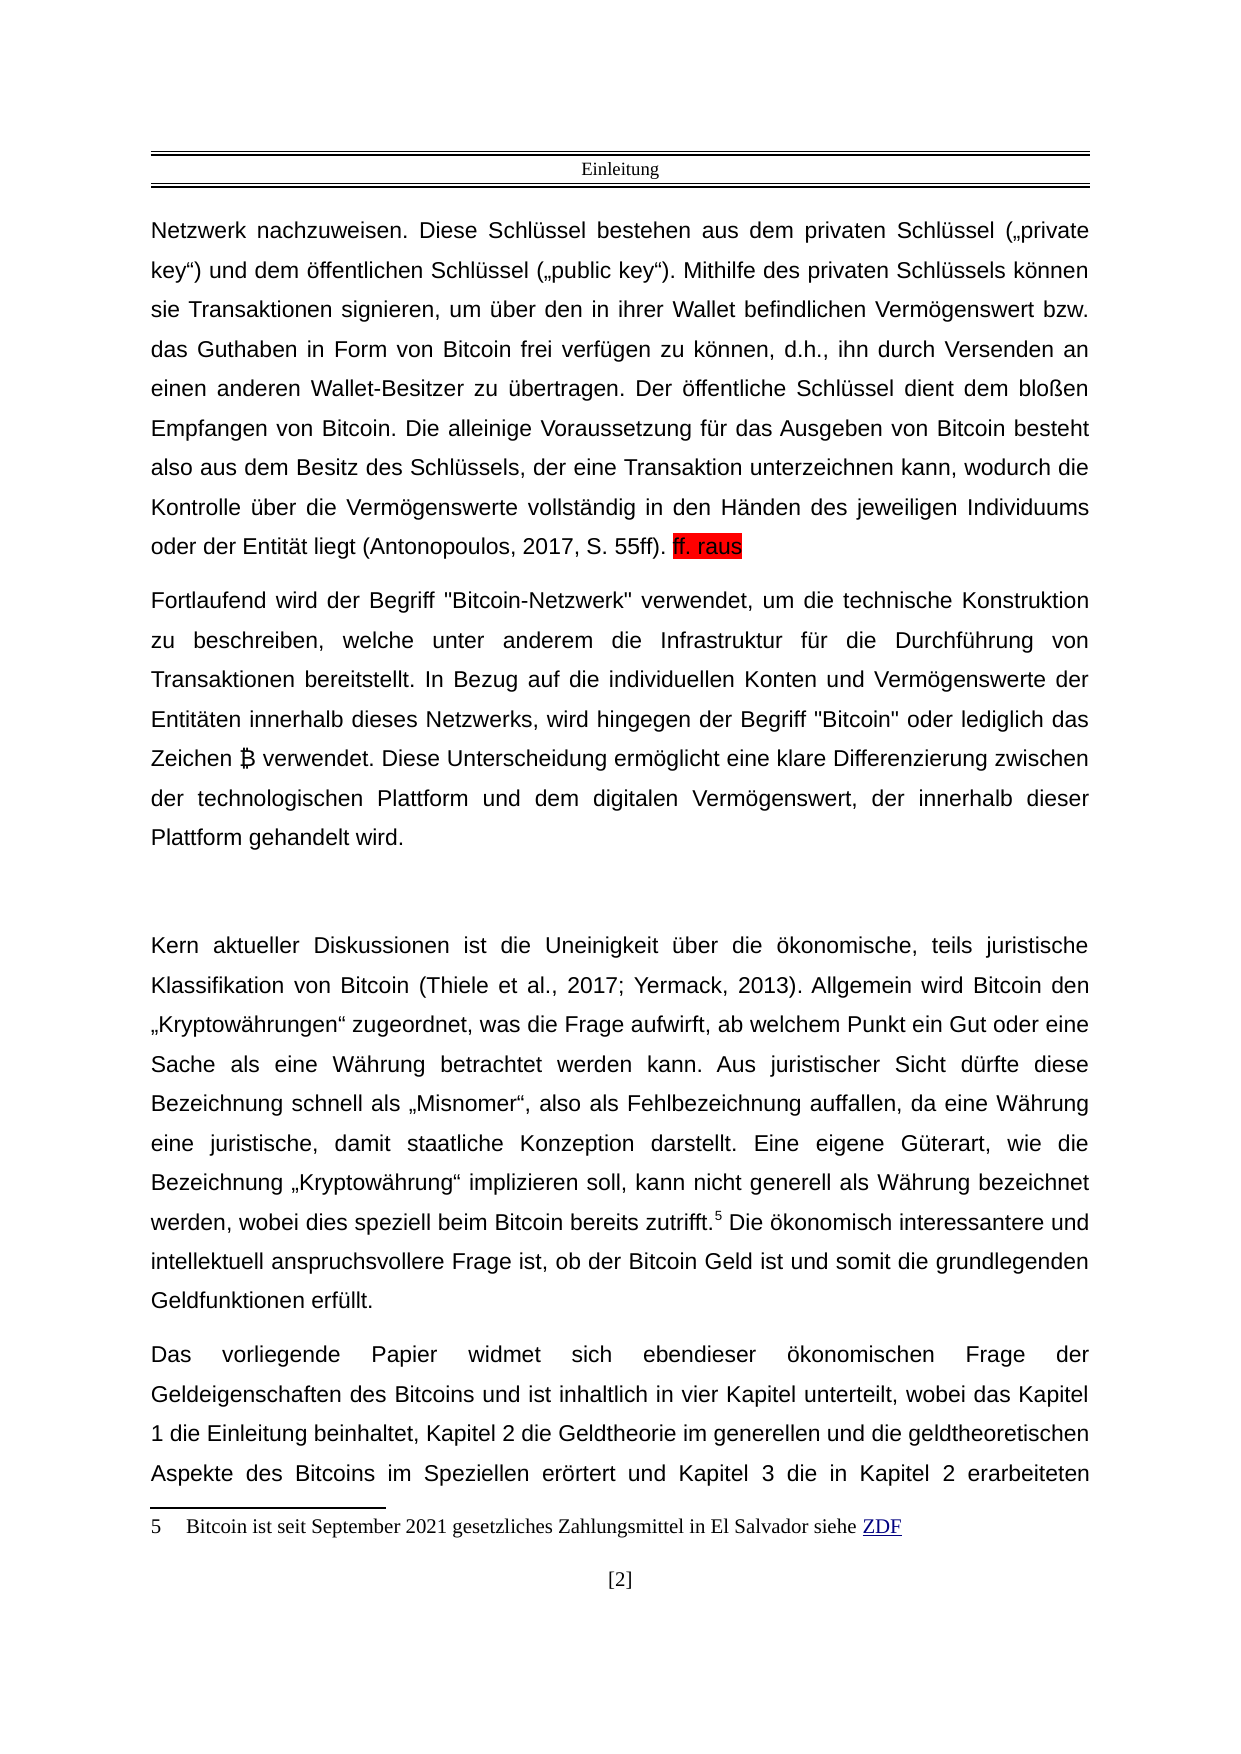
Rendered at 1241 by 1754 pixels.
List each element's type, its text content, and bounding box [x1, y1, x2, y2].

text Kern aktueller Diskussionen ist die Uneinigkeit über die ökonomische, teils juristische Klassifikation von Bitcoin (Thiele et al., 2017; Yermack, 2013). Allgemein wird Bitcoin den „Kryptowährungen“ zugeordnet, was die Frage aufwirft, ab welchem Punkt ein Gut oder eine Sache als eine Währung betrachtet werden kann. Aus juristischer Sicht dürfte diese Bezeichnung schnell als „Misnomer“, also als Fehlbezeichnung auffallen, da eine Währung eine juristische, damit staatliche Konzeption darstellt. Eine eigene Güterart, wie die Bezeichnung „Kryptowährung“ implizieren soll, kann nicht generell als Währung bezeichnet werden, wobei dies speziell beim Bitcoin bereits zutrifft. Die ökonomisch interessantere und intellektuell anspruchsvollere Frage ist, ob der Bitcoin Geld ist und somit die grundlegenden Geldfunktionen erfüllt. [151, 932, 1090, 1314]
text Bitcoin ist seit September 2021 gesetzliches Zahlungsmittel in El Salvador siehe ZDF [151, 1514, 1090, 1538]
text Netzwerk nachzuweisen. Diese Schlüssel bestehen aus dem privaten Schlüssel („private key“) und dem öffentlichen Schlüssel („public key“). Mithilfe des privaten Schlüssels können sie Transaktionen signieren, um über den in ihrer Wallet befindlichen Vermögenswert bzw. das Guthaben in Form von Bitcoin frei verfügen zu können, d.h., ihn durch Versenden an einen anderen Wallet-Besitzer zu übertragen. Der öffentliche Schlüssel dient dem bloßen Empfangen von Bitcoin. Die alleinige Voraussetzung für das Ausgeben von Bitcoin besteht also aus dem Besitz des Schlüssels, der eine Transaktion unterzeichnen kann, wodurch die Kontrolle über die Vermögenswerte vollständig in den Händen des jeweiligen Individuums oder der Entität liegt (Antonopoulos, 2017, S. 55ff). ff. raus [151, 217, 1090, 559]
text Das vorliegende Papier widmet sich ebendieser ökonomischen Frage der Geldeigenschaften des Bitcoins und ist inhaltlich in vier Kapitel unterteilt, wobei das Kapitel 1 die Einleitung beinhaltet, Kapitel 2 die Geldtheorie im generellen und die geldtheoretischen Aspekte des Bitcoins im Speziellen erörtert und Kapitel 3 die in Kapitel 2 erarbeiteten [151, 1341, 1090, 1486]
text Fortlaufend wird der Begriff "Bitcoin-Netzwerk" verwendet, um die technische Konstruktion zu beschreiben, welche unter anderem die Infrastruktur für die Durchführung von Transaktionen bereitstellt. In Bezug auf die individuellen Konten und Vermögenswerte der Entitäten innerhalb dieses Netzwerks, wird hingegen der Begriff "Bitcoin" oder lediglich das Zeichen ₿ verwendet. Diese Unterscheidung ermöglicht eine klare Differenzierung zwischen der technologischen Plattform und dem digitalen Vermögenswert, der innerhalb dieser Plattform gehandelt wird. [151, 587, 1090, 850]
